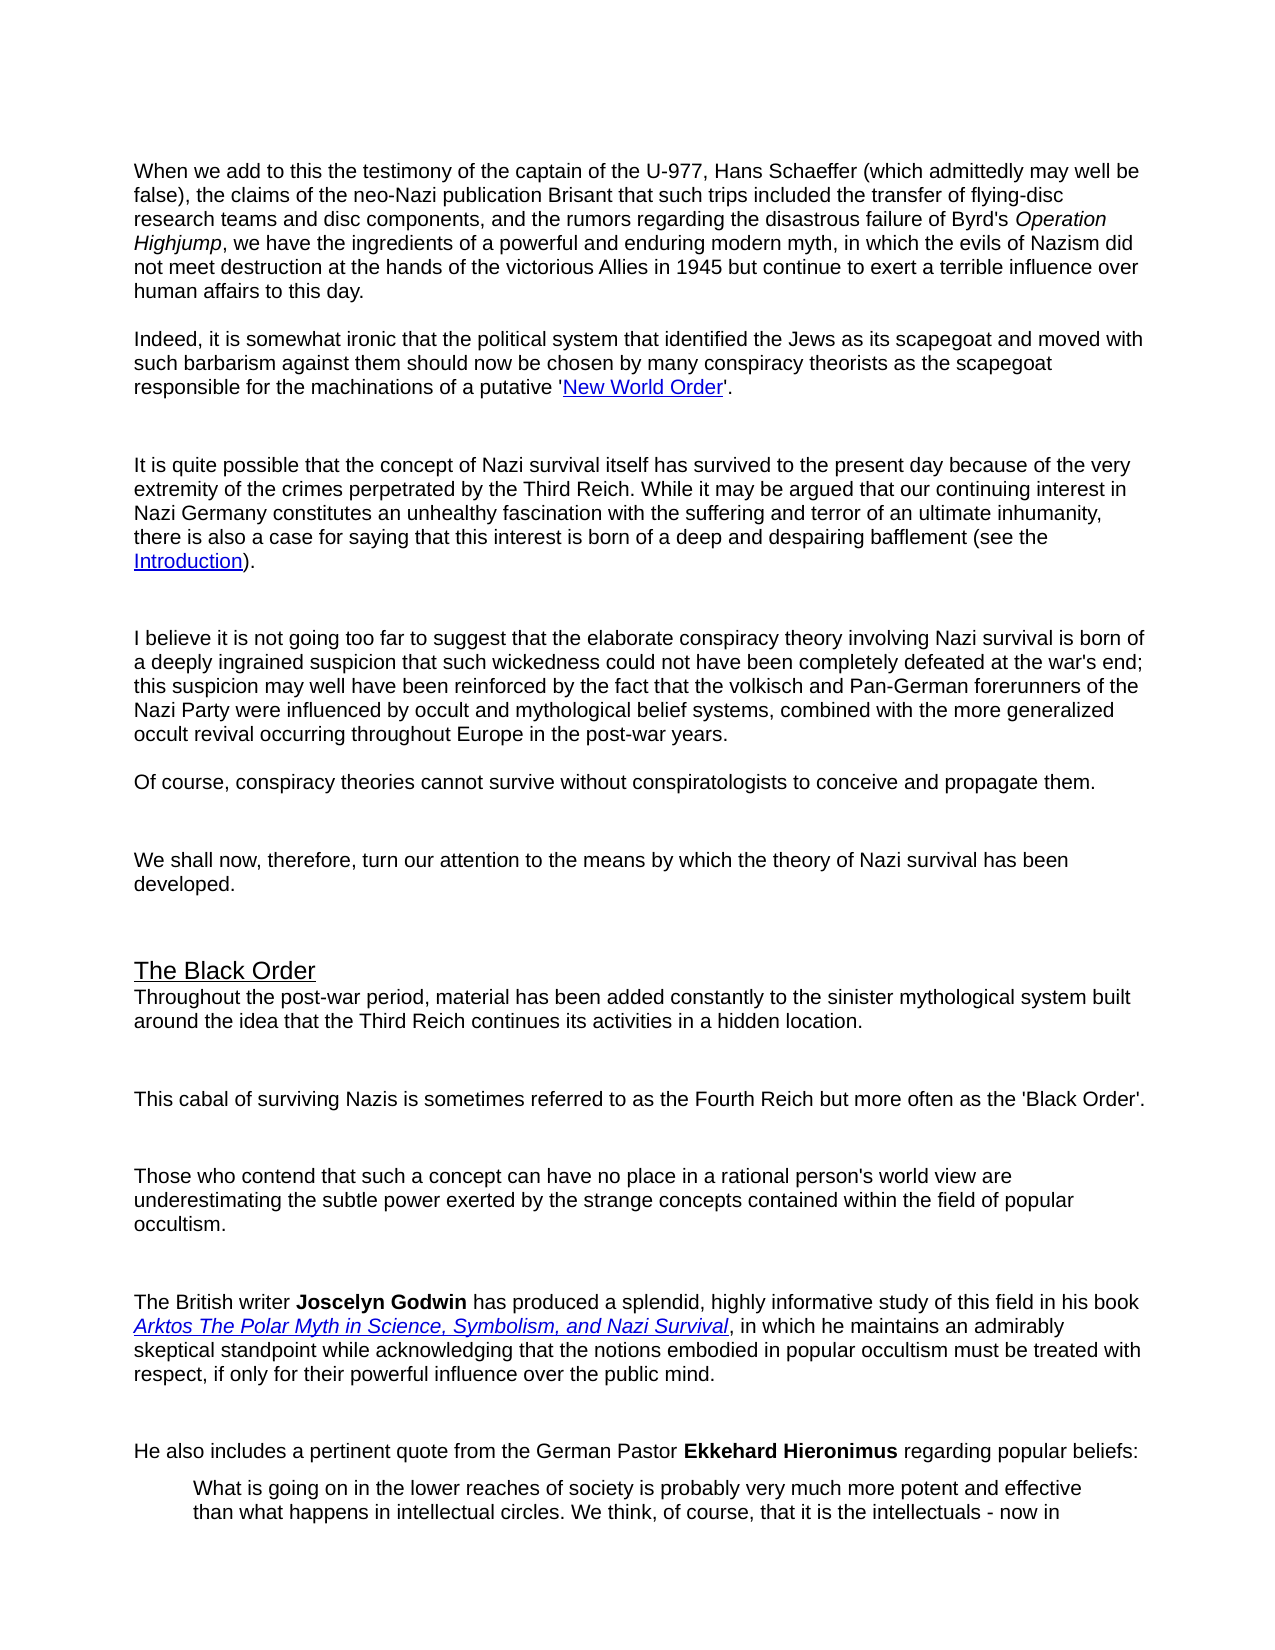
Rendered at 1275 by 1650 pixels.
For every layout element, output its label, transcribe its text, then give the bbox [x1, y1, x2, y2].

text When we add to this the testimony of the captain of the U-977, Hans Schaeffer (which admittedly may well be false), the claims of the neo-Nazi publication Brisant that such trips included the transfer of flying-disc research teams and disc components, and the rumors regarding the disastrous failure of Byrd's Operation Highjump, we have the ingredients of a powerful and enduring modern myth, in which the evils of Nazism did not meet destruction at the hands of the victorious Allies in 1945 but continue to exert a terrible influence over human affairs to this day. Indeed, it is somewhat ironic that the political system that identified the Jews as its scapegoat and moved with such barbarism against them should now be chosen by many conspiracy theorists as the scapegoat responsible for the machinations of a putative 'New World Order'. [134, 159, 1147, 399]
text He also includes a pertinent quote from the German Pastor Ekkehard Hieronimus regarding popular beliefs: [134, 1439, 1147, 1463]
text I believe it is not going too far to suggest that the elaborate conspiracy theory involving Nazi survival is born of a deeply ingrained suspicion that such wickedness could not have been completely defeated at the war's end; this suspicion may well have been reinforced by the fact that the volkisch and Pan-German forerunners of the Nazi Party were influenced by occult and mythological belief systems, combined with the more generalized occult revival occurring throughout Europe in the post-war years. Of course, conspiracy theories cannot survive without conspiratologists to conceive and propagate them. [134, 626, 1147, 794]
text What is going on in the lower reaches of society is probably very much more potent and effective than what happens in intellectual circles. We think, of course, that it is the intellectuals - now in [193, 1476, 1088, 1524]
text Those who contend that such a concept can have no place in a rational person's world view are underestimating the subtle power exerted by the strange concepts contained within the field of popular occultism. [134, 1164, 1147, 1236]
text This cabal of surviving Nazis is sometimes referred to as the Fourth Reich but more often as the 'Black Order'. [134, 1086, 1147, 1110]
text The British writer Joscelyn Godwin has produced a splendid, highly informative study of this field in his book Arktos The Polar Myth in Science, Symbolism, and Nazi Survival, in which he maintains an admirably skeptical standpoint while acknowledging that the notions embodied in popular occultism must be treated with respect, if only for their powerful influence over the public mind. [134, 1290, 1147, 1386]
text It is quite possible that the concept of Nazi survival itself has survived to the present day because of the very extremity of the crimes perpetrated by the Third Reich. While it may be argued that our continuing interest in Nazi Germany constitutes an unhealthy fascination with the suffering and terror of an ultimate inhumanity, there is also a case for saying that this interest is born of a deep and despairing bafflement (see the Introduction). [134, 453, 1147, 572]
text The Black Order Throughout the post-war period, material has been added constantly to the sinister mythological system built around the idea that the Third Reich continues its activities in a hidden location. [134, 932, 1147, 1033]
text We shall now, therefore, turn our attention to the means by which the theory of Nazi survival has been developed. [134, 848, 1147, 919]
